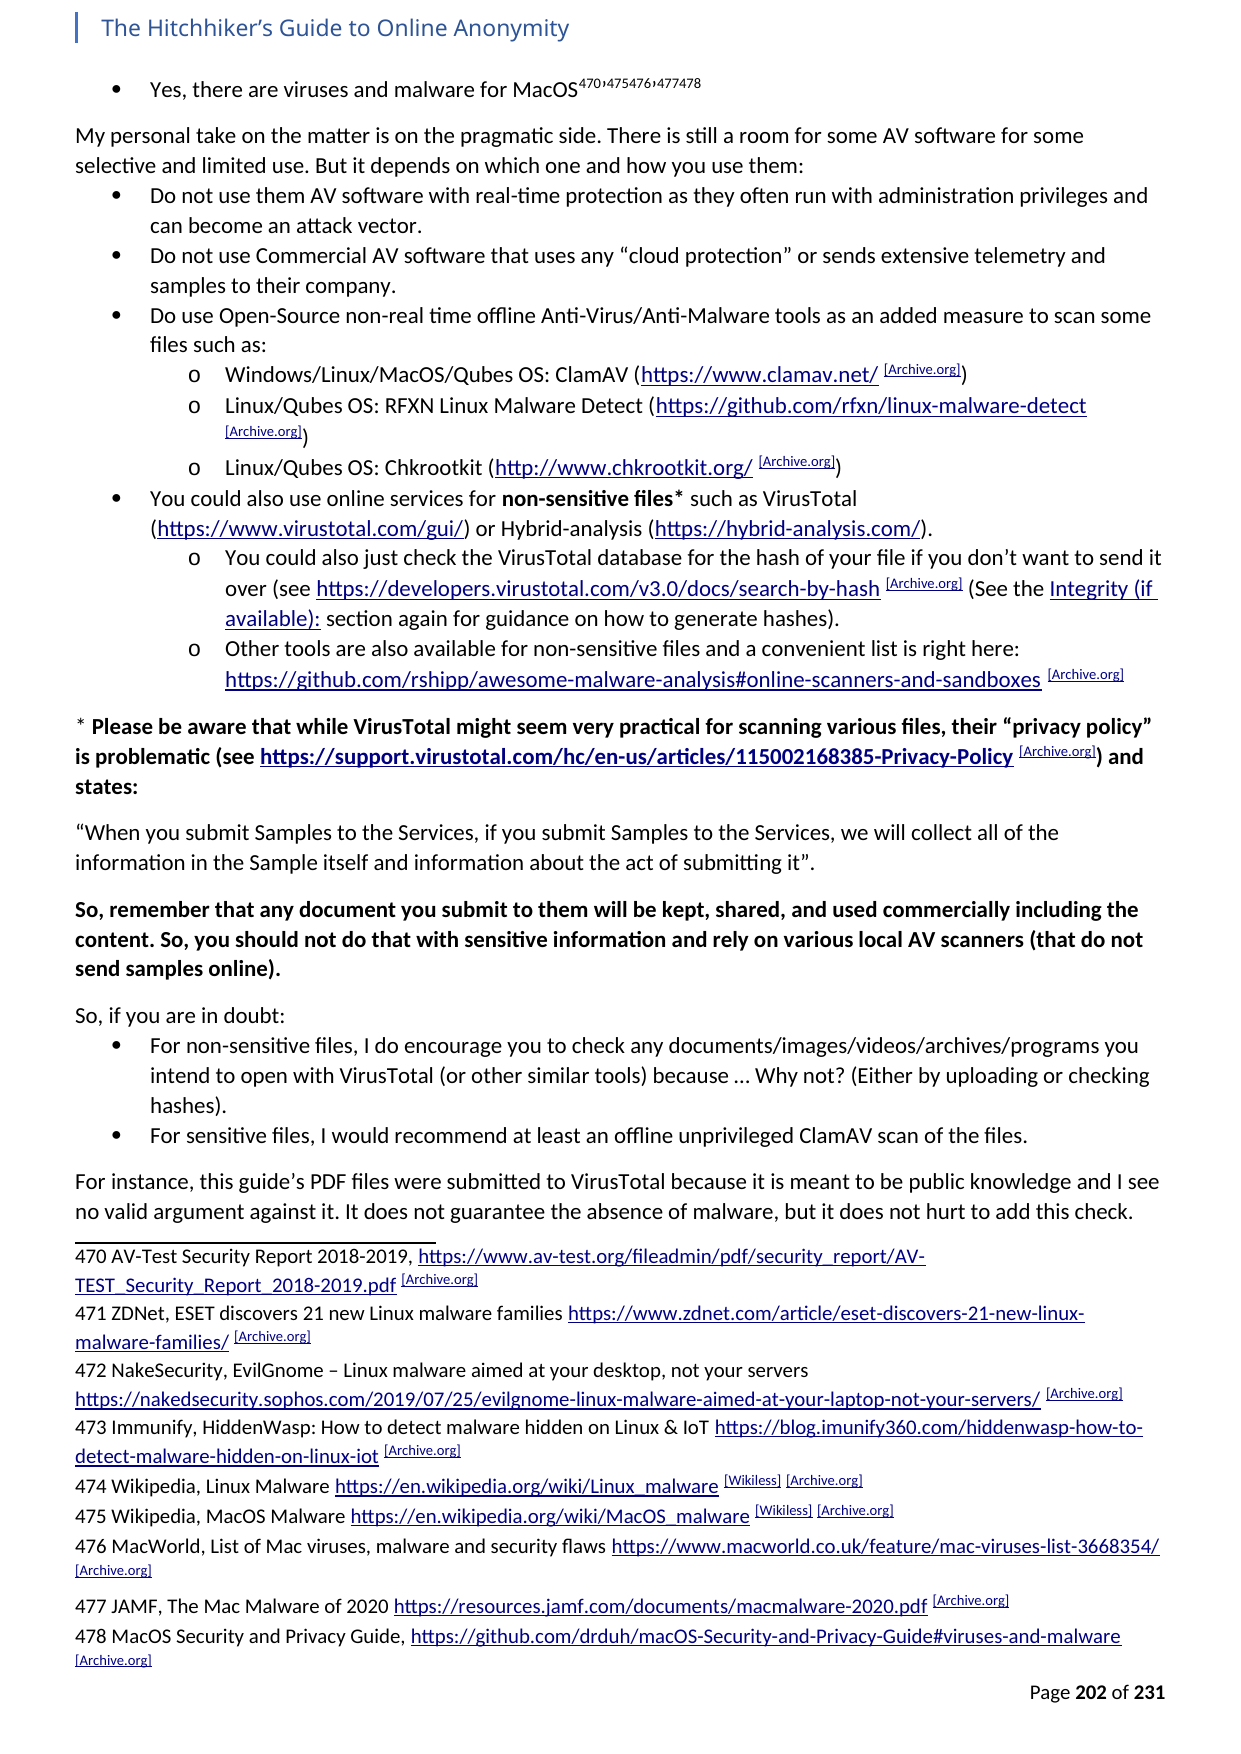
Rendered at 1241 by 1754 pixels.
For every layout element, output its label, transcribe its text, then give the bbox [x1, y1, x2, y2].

text For instance, this guide’s PDF files were submitted to VirusTotal because it is meant to be public knowledge and I see no valid argument against it. It does not guarantee the absence of malware, but it does not hurt to add this check. [75, 1167, 1165, 1225]
list For sensitive files, I would recommend at least an offline unprivileged ClamAV scan of the files. [112, 1121, 1165, 1149]
text “When you submit Samples to the Services, if you submit Samples to the Services, we will collect all of the information in the Sample itself and information about the act of submitting it”. [75, 818, 1165, 876]
list Wikipedia, MacOS Malware https://en.wikipedia.org/wiki/MacOS_malware [Wikiless] [Archive.org] [75, 1501, 1165, 1529]
list You could also use online services for non-sensitive files* such as VirusTotal (https://www.virustotal.com/gui/) or Hybrid-analysis (https://hybrid-analysis.com/). [112, 484, 1165, 542]
list Yes, there are viruses and malware for MacOS470’’ [112, 75, 1165, 103]
list JAMF, The Mac Malware of 2020 https://resources.jamf.com/documents/macmalware-2020.pdf [Archive.org] [75, 1591, 1165, 1619]
text My personal take on the matter is on the pragmatic side. There is still a room for some AV software for some selective and limited use. But it depends on which one and how you use them: [75, 121, 1165, 179]
list You could also just check the VirusTotal database for the hash of your file if you don’t want to send it over (see https://developers.virustotal.com/v3.0/docs/search-by-hash [Archive.org] (See the Integrity (if available): section again for guidance on how to generate hashes). [187, 543, 1165, 632]
list For non-sensitive files, I do encourage you to check any documents/images/videos/archives/programs you intend to open with VirusTotal (or other similar tools) because … Why not? (Either by uploading or checking hashes). [112, 1031, 1165, 1119]
text So, remember that any document you submit to them will be kept, shared, and used commercially including the content. So, you should not do that with sensitive information and rely on various local AV scanners (that do not send samples online). [75, 895, 1165, 983]
list MacOS Security and Privacy Guide, https://github.com/drduh/macOS-Security-and-Privacy-Guide#viruses-and-malware [Archive.org] [75, 1621, 1165, 1679]
list Do use Open-Source non-real time offline Anti-Virus/Anti-Malware tools as an added measure to scan some files such as: [112, 301, 1165, 359]
list ZDNet, ESET discovers 21 new Linux malware families https://www.zdnet.com/article/eset-discovers-21-new-linux-malware-families/ [Archive.org] [75, 1300, 1165, 1355]
list Wikipedia, Linux Malware https://en.wikipedia.org/wiki/Linux_malware [Wikiless] [Archive.org] [75, 1472, 1165, 1499]
list MacWorld, List of Mac viruses, malware and security flaws https://www.macworld.co.uk/feature/mac-viruses-list-3668354/ [Archive.org] [75, 1531, 1165, 1589]
list Other tools are also available for non-sensitive files and a convenient list is right here: https://github.com/rshipp/awesome-malware-analysis#online-scanners-and-sandboxes [Archive.org] [187, 634, 1165, 693]
list Linux/Qubes OS: Chkrootkit (http://www.chkrootkit.org/ [Archive.org]) [187, 453, 1165, 482]
text So, if you are in doubt: [75, 1001, 1165, 1029]
list NakeSecurity, EvilGnome – Linux malware aimed at your desktop, not your servers https://nakedsecurity.sophos.com/2019/07/25/evilgnome-linux-malware-aimed-at-your-laptop-not-your-servers/ [Archive.org] [75, 1357, 1165, 1412]
list Do not use them AV software with real-time protection as they often run with administration privileges and can become an attack vector. [112, 181, 1165, 239]
text * Please be aware that while VirusTotal might seem very practical for scanning various files, their “privacy policy” is problematic (see https://support.virustotal.com/hc/en-us/articles/115002168385-Privacy-Policy [Archive.org]) and states: [75, 712, 1165, 800]
list Windows/Linux/MacOS/Qubes OS: ClamAV (https://www.clamav.net/ [Archive.org]) [187, 361, 1165, 390]
list Linux/Qubes OS: RFXN Linux Malware Detect (https://github.com/rfxn/linux-malware-detect [Archive.org]) [187, 392, 1165, 451]
list AV-Test Security Report 2018-2019, https://www.av-test.org/fileadmin/pdf/security_report/AV-TEST_Security_Report_2018-2019.pdf [Archive.org] [75, 1243, 1165, 1298]
list Immunify, HiddenWasp: How to detect malware hidden on Linux & IoT https://blog.imunify360.com/hiddenwasp-how-to-detect-malware-hidden-on-linux-iot [Archive.org] [75, 1414, 1165, 1470]
list Do not use Commercial AV software that uses any “cloud protection” or sends extensive telemetry and samples to their company. [112, 241, 1165, 299]
